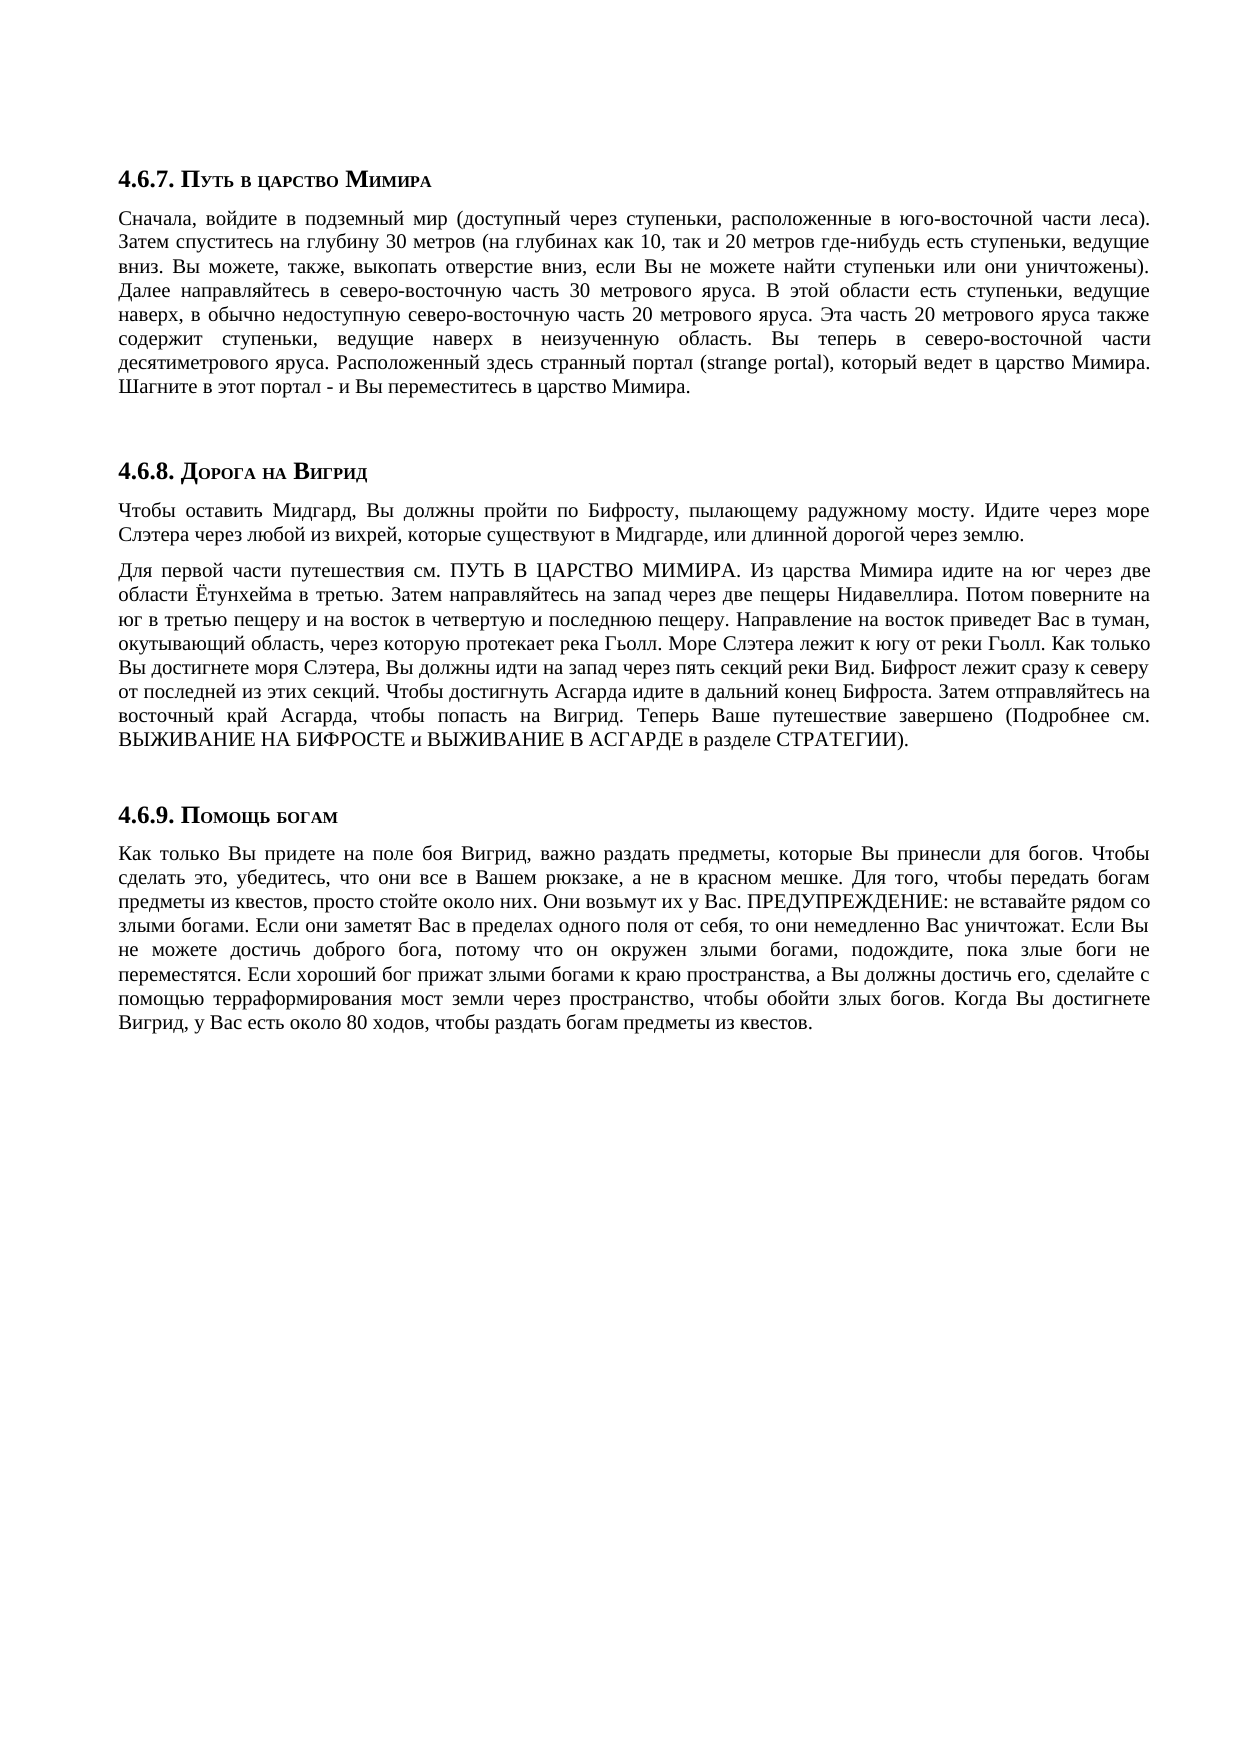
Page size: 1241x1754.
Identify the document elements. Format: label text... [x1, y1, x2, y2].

text Сначала, войдите в подземный мир (доступный через ступеньки, расположенные в юго-восточной части леса). Затем спуститесь на глубину 30 метров (на глубинах как 10, так и 20 метров где-нибудь есть ступеньки, ведущие вниз. Вы можете, также, выкопать отверстие вниз, если Вы не можете найти ступеньки или они уничтожены). Далее направляйтесь в северо-восточную часть 30 метрового яруса. В этой области есть ступеньки, ведущие наверх, в обычно недоступную северо-восточную часть 20 метрового яруса. Эта часть 20 метрового яруса также содержит ступеньки, ведущие наверх в неизученную область. Вы теперь в северо-восточной части десятиметрового яруса. Расположенный здесь странный портал (strange portal), который ведет в царство Мимира. Шагните в этот портал - и Вы переместитесь в царство Мимира. [118, 205, 1152, 398]
subtitle 4.6.7. Путь в царство Мимира [118, 164, 1152, 193]
text Чтобы оставить Мидгард, Вы должны пройти по Бифросту, пылающему радужному мосту. Идите через море Слэтера через любой из вихрей, которые существуют в Мидгарде, или длинной дорогой через землю. [118, 498, 1152, 546]
text Как только Вы придете на поле боя Вигрид, важно раздать предметы, которые Вы принесли для богов. Чтобы сделать это, убедитесь, что они все в Вашем рюкзаке, а не в красном мешке. Для того, чтобы передать богам предметы из квестов, просто стойте около них. Они возьмут их у Вас. ПРЕДУПРЕЖДЕНИЕ: не вставайте рядом со злыми богами. Если они заметят Вас в пределах одного поля от себя, то они немедленно Вас уничтожат. Если Вы не можете достичь доброго бога, потому что он окружен злыми богами, подождите, пока злые боги не переместятся. Если хороший бог прижат злыми богами к краю пространства, а Вы должны достичь его, сделайте с помощью терраформирования мост земли через пространство, чтобы обойти злых богов. Когда Вы достигнете Вигрид, у Вас есть около 80 ходов, чтобы раздать богам предметы из квестов. [118, 841, 1152, 1034]
subtitle 4.6.9. Помощь богам [118, 800, 1152, 829]
subtitle 4.6.8. Дорога на Вигрид [118, 456, 1152, 485]
text Для первой части путешествия см. ПУТЬ В ЦАРСТВО МИМИРА. Из царства Мимира идите на юг через две области Ётунхейма в третью. Затем направляйтесь на запад через две пещеры Нидавеллира. Потом поверните на юг в третью пещеру и на восток в четвертую и последнюю пещеру. Направление на восток приведет Вас в туман, окутывающий область, через которую протекает река Гьолл. Море Слэтера лежит к югу от реки Гьолл. Как только Вы достигнете моря Слэтера, Вы должны идти на запад через пять секций реки Вид. Бифрост лежит сразу к северу от последней из этих секций. Чтобы достигнуть Асгарда идите в дальний конец Бифроста. Затем отправляйтесь на восточный край Асгарда, чтобы попасть на Вигрид. Теперь Ваше путешествие завершено (Подробнее см. ВЫЖИВАНИЕ НА БИФРОСТЕ и ВЫЖИВАНИЕ В АСГАРДЕ в разделе СТРАТЕГИИ). [118, 558, 1152, 751]
